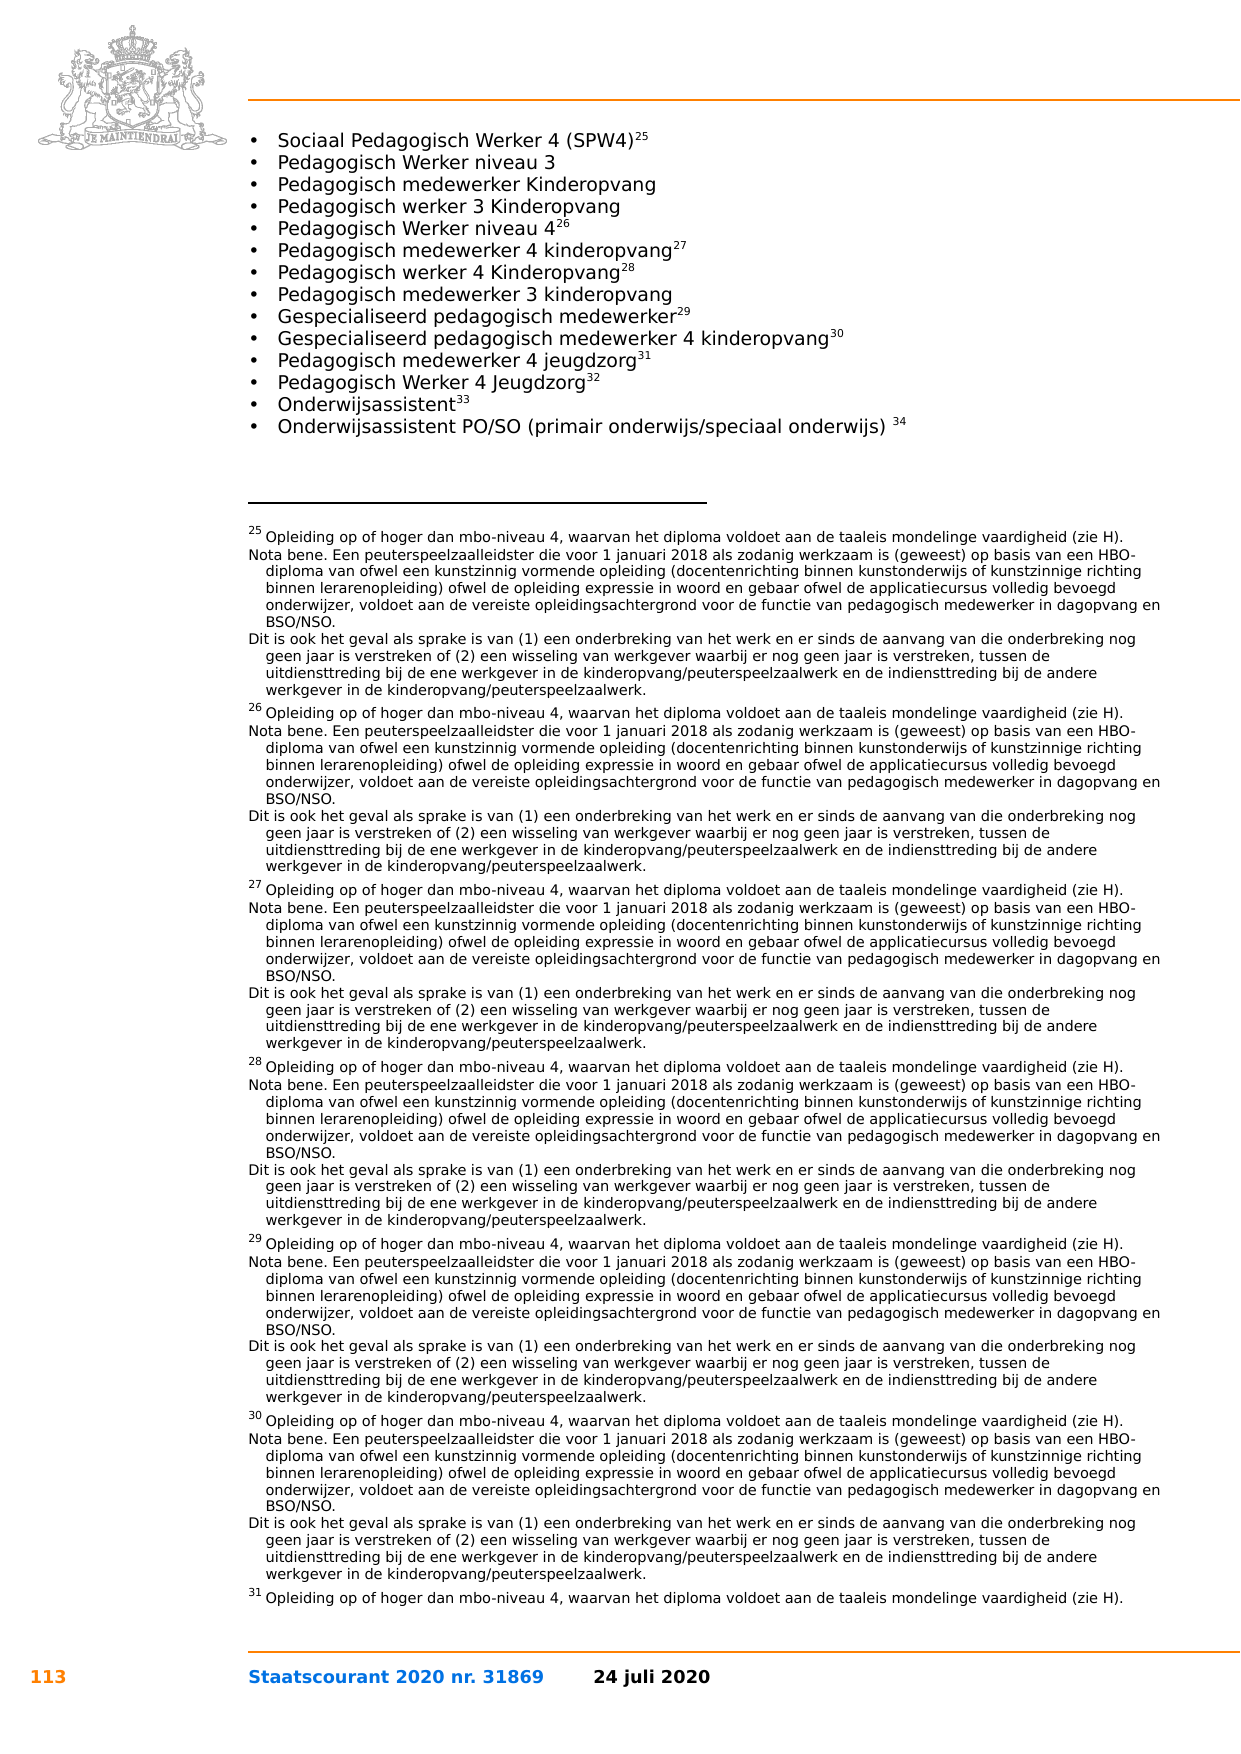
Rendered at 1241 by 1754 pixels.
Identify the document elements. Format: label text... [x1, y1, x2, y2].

text Nota bene. Een peuterspeelzaalleidster die voor 1 januari 2018 als zodanig werkzaam is (geweest) op basis van een HBO-diploma van ofwel een kunstzinnig vormende opleiding (docentenrichting binnen kunstonderwijs of kunstzinnige richting binnen lerarenopleiding) ofwel de opleiding expressie in woord en gebaar ofwel de applicatiecursus volledig bevoegd onderwijzer, voldoet aan de vereiste opleidingsachtergrond voor de functie van pedagogisch medewerker in dagopvang en BSO/NSO. [248, 1077, 1163, 1162]
text Opleiding op of hoger dan mbo-niveau 4, waarvan het diploma voldoet aan de taaleis mondelinge vaardigheid (zie H). [248, 1232, 1163, 1254]
text • Pedagogisch medewerker Kinderopvang [248, 174, 1163, 196]
text Opleiding op of hoger dan mbo-niveau 4, waarvan het diploma voldoet aan de taaleis mondelinge vaardigheid (zie H). [248, 1409, 1163, 1431]
text Dit is ook het geval als sprake is van (1) een onderbreking van het werk en er sinds de aanvang van die onderbreking nog geen jaar is verstreken of (2) een wisseling van werkgever waarbij er nog geen jaar is verstreken, tussen de uitdiensttreding bij de ene werkgever in de kinderopvang/peuterspeelzaalwerk en de indiensttreding bij de andere werkgever in de kinderopvang/peuterspeelzaalwerk. [248, 1162, 1163, 1229]
text • Pedagogisch werker 3 Kinderopvang [248, 196, 1163, 218]
text Dit is ook het geval als sprake is van (1) een onderbreking van het werk en er sinds de aanvang van die onderbreking nog geen jaar is verstreken of (2) een wisseling van werkgever waarbij er nog geen jaar is verstreken, tussen de uitdiensttreding bij de ene werkgever in de kinderopvang/peuterspeelzaalwerk en de indiensttreding bij de andere werkgever in de kinderopvang/peuterspeelzaalwerk. [248, 1338, 1163, 1406]
text Nota bene. Een peuterspeelzaalleidster die voor 1 januari 2018 als zodanig werkzaam is (geweest) op basis van een HBO-diploma van ofwel een kunstzinnig vormende opleiding (docentenrichting binnen kunstonderwijs of kunstzinnige richting binnen lerarenopleiding) ofwel de opleiding expressie in woord en gebaar ofwel de applicatiecursus volledig bevoegd onderwijzer, voldoet aan de vereiste opleidingsachtergrond voor de functie van pedagogisch medewerker in dagopvang en BSO/NSO. [248, 1254, 1163, 1338]
text • Pedagogisch werker 4 Kinderopvang [248, 262, 1163, 284]
text Opleiding op of hoger dan mbo-niveau 4, waarvan het diploma voldoet aan de taaleis mondelinge vaardigheid (zie H). [248, 1586, 1163, 1608]
text Dit is ook het geval als sprake is van (1) een onderbreking van het werk en er sinds de aanvang van die onderbreking nog geen jaar is verstreken of (2) een wisseling van werkgever waarbij er nog geen jaar is verstreken, tussen de uitdiensttreding bij de ene werkgever in de kinderopvang/peuterspeelzaalwerk en de indiensttreding bij de andere werkgever in de kinderopvang/peuterspeelzaalwerk. [248, 631, 1163, 698]
text Nota bene. Een peuterspeelzaalleidster die voor 1 januari 2018 als zodanig werkzaam is (geweest) op basis van een HBO-diploma van ofwel een kunstzinnig vormende opleiding (docentenrichting binnen kunstonderwijs of kunstzinnige richting binnen lerarenopleiding) ofwel de opleiding expressie in woord en gebaar ofwel de applicatiecursus volledig bevoegd onderwijzer, voldoet aan de vereiste opleidingsachtergrond voor de functie van pedagogisch medewerker in dagopvang en BSO/NSO. [248, 723, 1163, 808]
text • Pedagogisch medewerker 4 kinderopvang [248, 240, 1163, 262]
text • Gespecialiseerd pedagogisch medewerker 4 kinderopvang [248, 328, 1163, 350]
text • Sociaal Pedagogisch Werker 4 (SPW4) [248, 130, 1163, 152]
text • Pedagogisch medewerker 4 jeugdzorg [248, 350, 1163, 372]
text • Pedagogisch Werker niveau 3 [248, 152, 1163, 174]
text Opleiding op of hoger dan mbo-niveau 4, waarvan het diploma voldoet aan de taaleis mondelinge vaardigheid (zie H). [248, 524, 1163, 547]
text • Gespecialiseerd pedagogisch medewerker [248, 306, 1163, 328]
text • Onderwijsassistent [248, 394, 1163, 416]
text • Pedagogisch Werker 4 Jeugdzorg [248, 372, 1163, 394]
text Opleiding op of hoger dan mbo-niveau 4, waarvan het diploma voldoet aan de taaleis mondelinge vaardigheid (zie H). [248, 701, 1163, 723]
text Opleiding op of hoger dan mbo-niveau 4, waarvan het diploma voldoet aan de taaleis mondelinge vaardigheid (zie H). [248, 1055, 1163, 1077]
text Dit is ook het geval als sprake is van (1) een onderbreking van het werk en er sinds de aanvang van die onderbreking nog geen jaar is verstreken of (2) een wisseling van werkgever waarbij er nog geen jaar is verstreken, tussen de uitdiensttreding bij de ene werkgever in de kinderopvang/peuterspeelzaalwerk en de indiensttreding bij de andere werkgever in de kinderopvang/peuterspeelzaalwerk. [248, 985, 1163, 1052]
text Nota bene. Een peuterspeelzaalleidster die voor 1 januari 2018 als zodanig werkzaam is (geweest) op basis van een HBO-diploma van ofwel een kunstzinnig vormende opleiding (docentenrichting binnen kunstonderwijs of kunstzinnige richting binnen lerarenopleiding) ofwel de opleiding expressie in woord en gebaar ofwel de applicatiecursus volledig bevoegd onderwijzer, voldoet aan de vereiste opleidingsachtergrond voor de functie van pedagogisch medewerker in dagopvang en BSO/NSO. [248, 1431, 1163, 1515]
text Dit is ook het geval als sprake is van (1) een onderbreking van het werk en er sinds de aanvang van die onderbreking nog geen jaar is verstreken of (2) een wisseling van werkgever waarbij er nog geen jaar is verstreken, tussen de uitdiensttreding bij de ene werkgever in de kinderopvang/peuterspeelzaalwerk en de indiensttreding bij de andere werkgever in de kinderopvang/peuterspeelzaalwerk. [248, 808, 1163, 875]
text • Pedagogisch Werker niveau 4 [248, 218, 1163, 240]
text Nota bene. Een peuterspeelzaalleidster die voor 1 januari 2018 als zodanig werkzaam is (geweest) op basis van een HBO-diploma van ofwel een kunstzinnig vormende opleiding (docentenrichting binnen kunstonderwijs of kunstzinnige richting binnen lerarenopleiding) ofwel de opleiding expressie in woord en gebaar ofwel de applicatiecursus volledig bevoegd onderwijzer, voldoet aan de vereiste opleidingsachtergrond voor de functie van pedagogisch medewerker in dagopvang en BSO/NSO. [248, 547, 1163, 631]
text Dit is ook het geval als sprake is van (1) een onderbreking van het werk en er sinds de aanvang van die onderbreking nog geen jaar is verstreken of (2) een wisseling van werkgever waarbij er nog geen jaar is verstreken, tussen de uitdiensttreding bij de ene werkgever in de kinderopvang/peuterspeelzaalwerk en de indiensttreding bij de andere werkgever in de kinderopvang/peuterspeelzaalwerk. [248, 1515, 1163, 1583]
text • Pedagogisch medewerker 3 kinderopvang [248, 284, 1163, 306]
text Nota bene. Een peuterspeelzaalleidster die voor 1 januari 2018 als zodanig werkzaam is (geweest) op basis van een HBO-diploma van ofwel een kunstzinnig vormende opleiding (docentenrichting binnen kunstonderwijs of kunstzinnige richting binnen lerarenopleiding) ofwel de opleiding expressie in woord en gebaar ofwel de applicatiecursus volledig bevoegd onderwijzer, voldoet aan de vereiste opleidingsachtergrond voor de functie van pedagogisch medewerker in dagopvang en BSO/NSO. [248, 900, 1163, 985]
text • Onderwijsassistent PO/SO (primair onderwijs/speciaal onderwijs) [248, 416, 1163, 438]
picture [38, 25, 227, 150]
text Opleiding op of hoger dan mbo-niveau 4, waarvan het diploma voldoet aan de taaleis mondelinge vaardigheid (zie H). [248, 878, 1163, 900]
